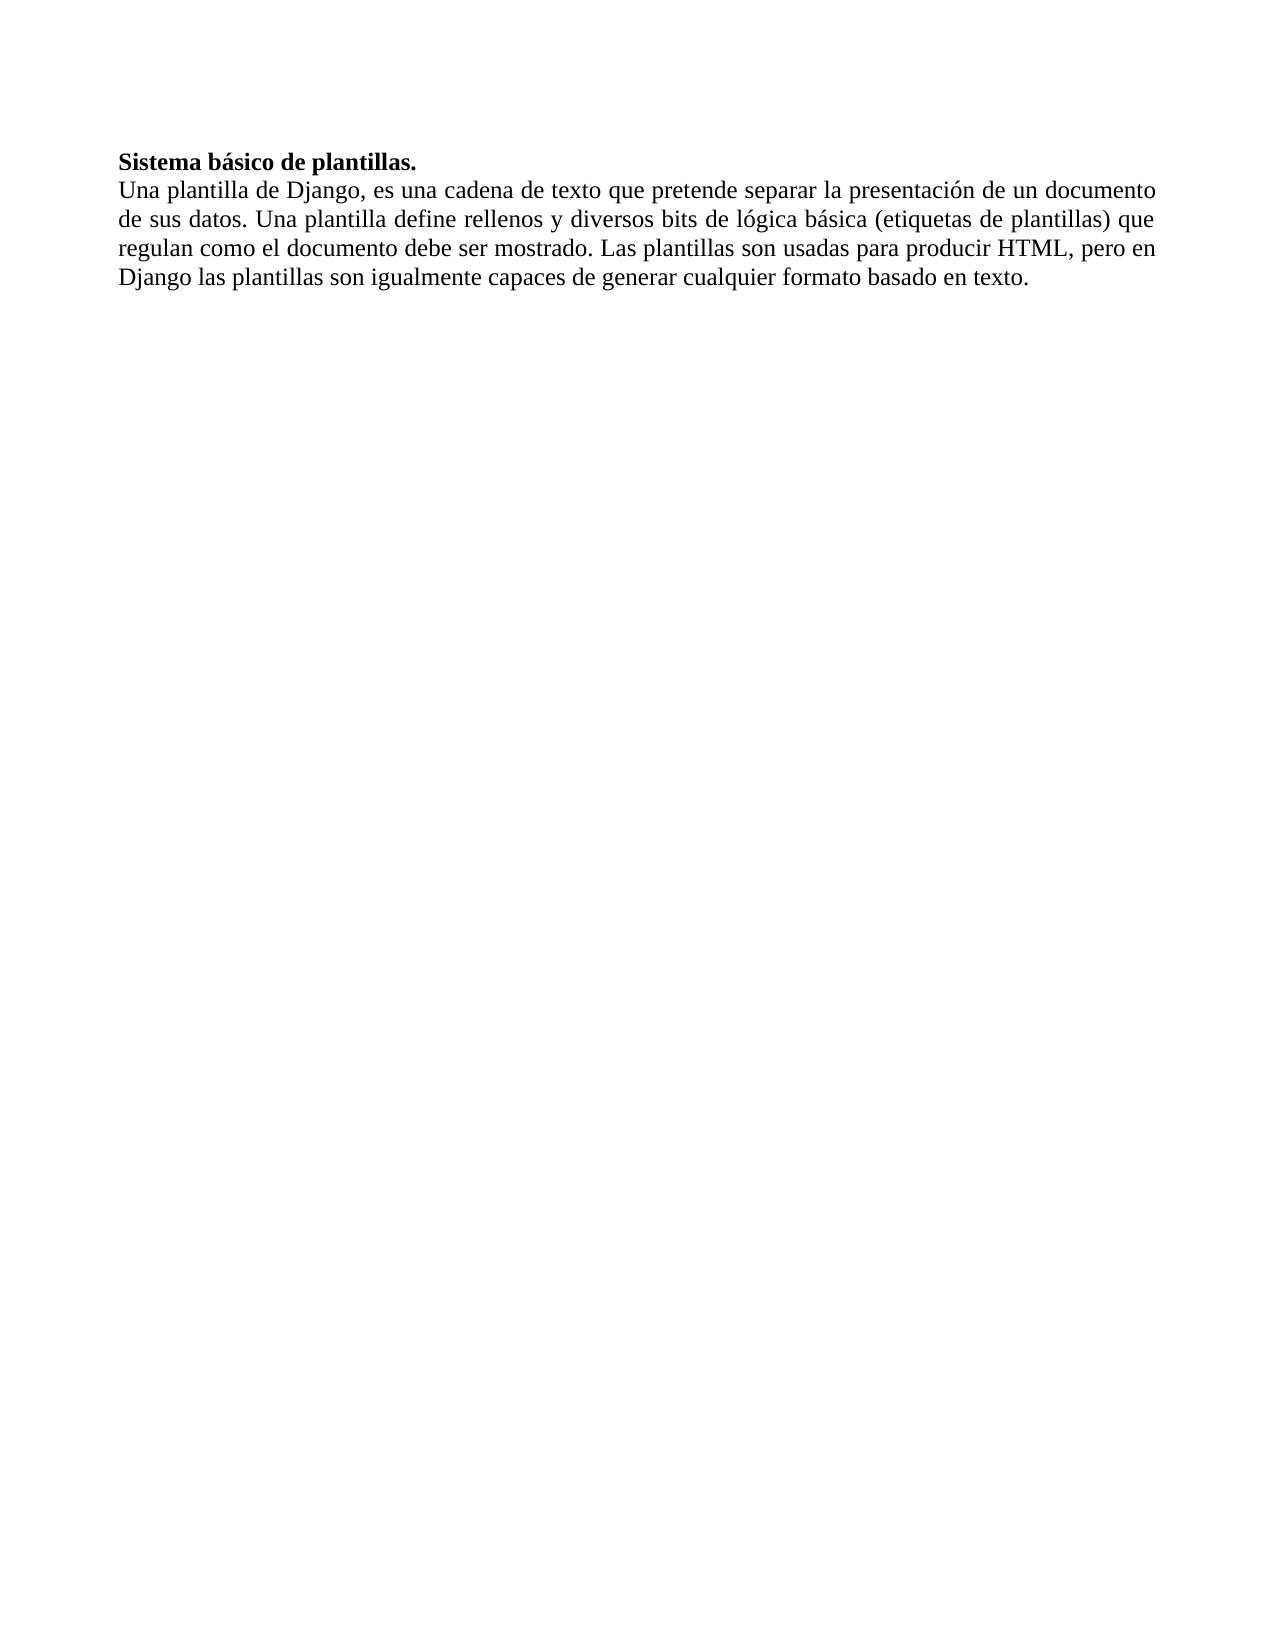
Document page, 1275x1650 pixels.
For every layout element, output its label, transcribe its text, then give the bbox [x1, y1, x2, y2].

text Sistema básico de plantillas. [118, 147, 1157, 176]
text Una plantilla de Django, es una cadena de texto que pretende separar la presentación de un documento de sus datos. Una plantilla define rellenos y diversos bits de lógica básica (etiquetas de plantillas) que regulan como el documento debe ser mostrado. Las plantillas son usadas para producir HTML, pero en Django las plantillas son igualmente capaces de generar cualquier formato basado en texto. [118, 176, 1157, 291]
